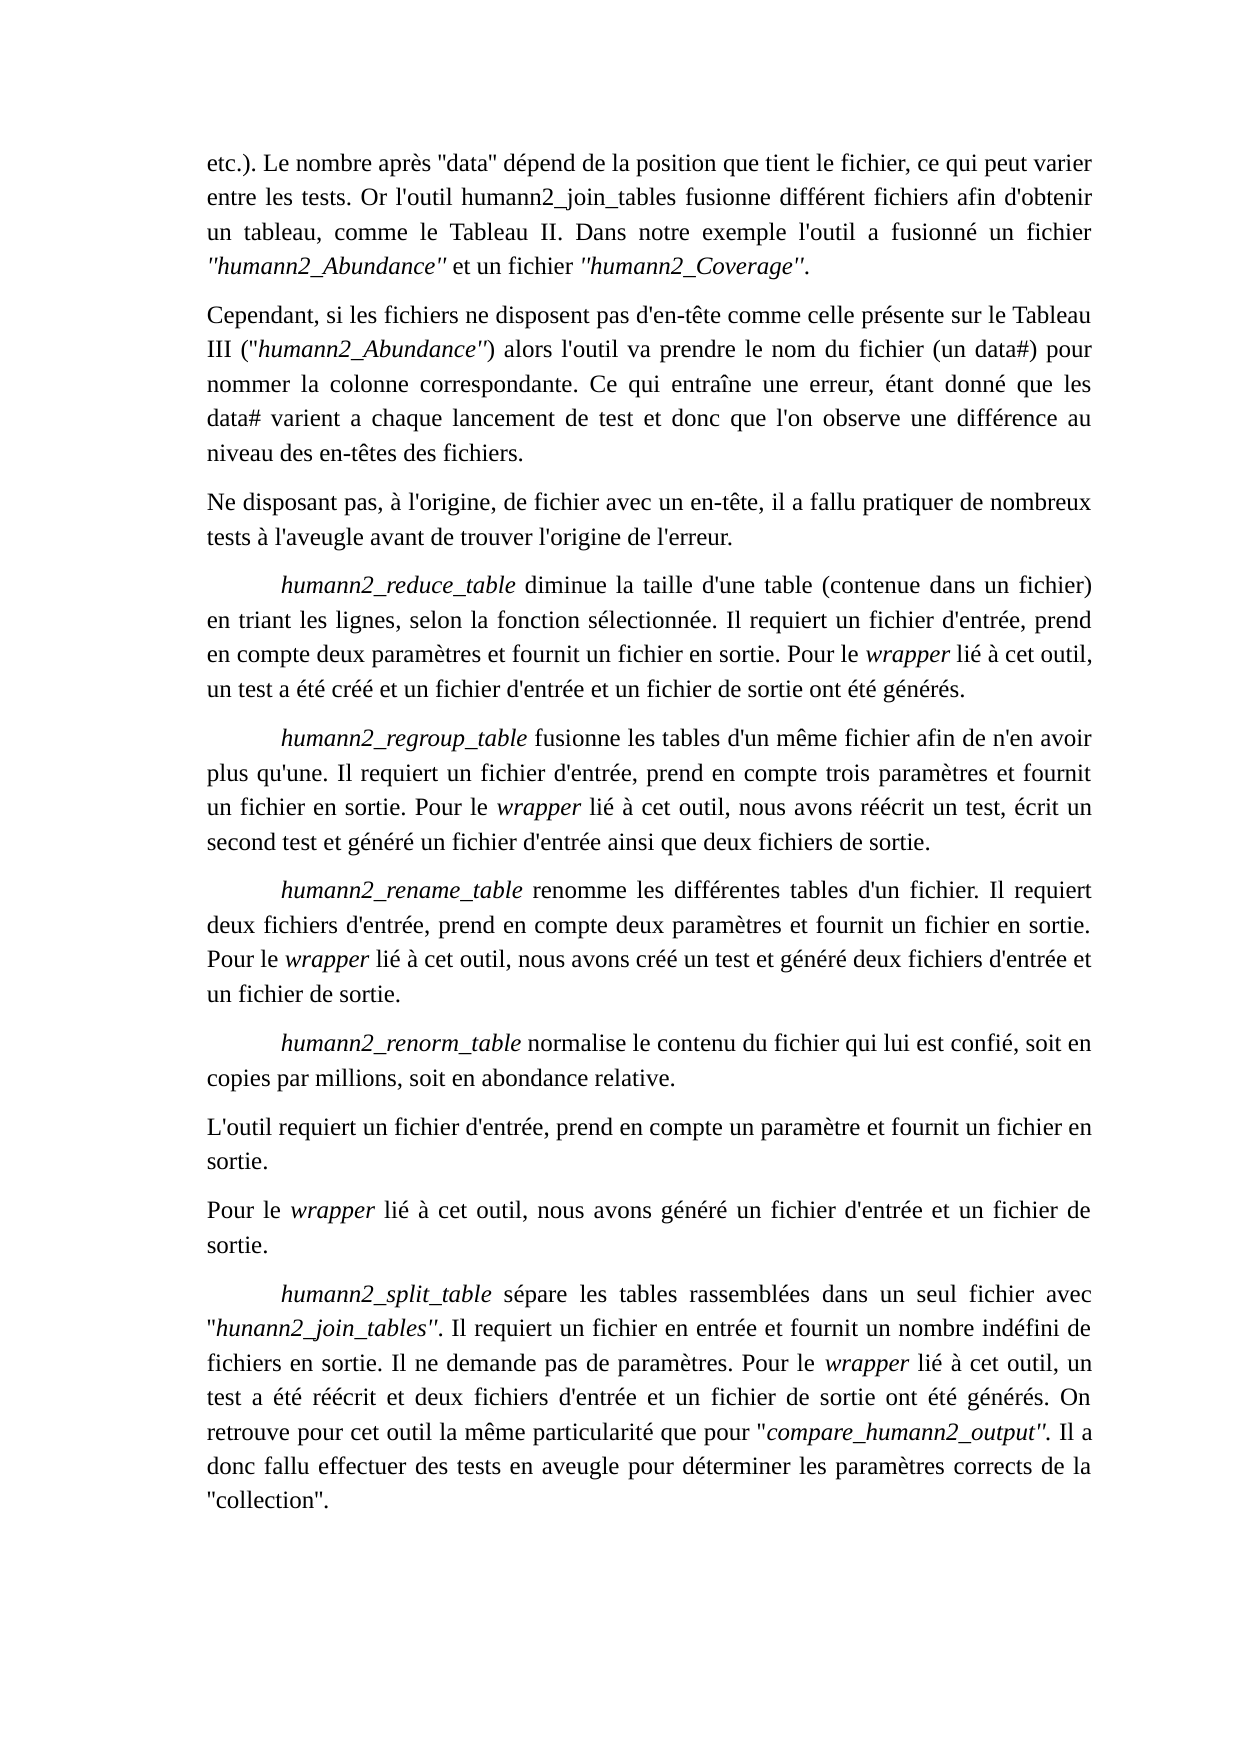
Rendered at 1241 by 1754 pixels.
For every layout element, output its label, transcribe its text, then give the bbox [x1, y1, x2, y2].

text Ne disposant pas, à l'origine, de fichier avec un en-tête, il a fallu pratiquer de nombreux tests à l'aveugle avant de trouver l'origine de l'erreur. [207, 487, 1093, 550]
text Pour le wrapper lié à cet outil, nous avons généré un fichier d'entrée et un fichier de sortie. [207, 1195, 1093, 1258]
text Cependant, si les fichiers ne disposent pas d'en-tête comme celle présente sur le Tableau III (''humann2_Abundance'') alors l'outil va prendre le nom du fichier (un data#) pour nommer la colonne correspondante. Ce qui entraîne une erreur, étant donné que les data# varient a chaque lancement de test et donc que l'on observe une différence au niveau des en-têtes des fichiers. [207, 300, 1093, 467]
text humann2_regroup_table fusionne les tables d'un même fichier afin de n'en avoir plus qu'une. Il requiert un fichier d'entrée, prend en compte trois paramètres et fournit un fichier en sortie. Pour le wrapper lié à cet outil, nous avons réécrit un test, écrit un second test et généré un fichier d'entrée ainsi que deux fichiers de sortie. [207, 723, 1093, 855]
text L'outil requiert un fichier d'entrée, prend en compte un paramètre et fournit un fichier en sortie. [207, 1112, 1093, 1175]
text humann2_reduce_table diminue la taille d'une table (contenue dans un fichier) en triant les lignes, selon la fonction sélectionnée. Il requiert un fichier d'entrée, prend en compte deux paramètres et fournit un fichier en sortie. Pour le wrapper lié à cet outil, un test a été créé et un fichier d'entrée et un fichier de sortie ont été générés. [207, 571, 1093, 703]
text etc.). Le nombre après ''data'' dépend de la position que tient le fichier, ce qui peut varier entre les tests. Or l'outil humann2_join_tables fusionne différent fichiers afin d'obtenir un tableau, comme le Tableau II. Dans notre exemple l'outil a fusionné un fichier ''humann2_Abundance'' et un fichier ''humann2_Coverage''. [207, 148, 1093, 280]
text humann2_split_table sépare les tables rassemblées dans un seul fichier avec ''hunann2_join_tables''. Il requiert un fichier en entrée et fournit un nombre indéfini de fichiers en sortie. Il ne demande pas de paramètres. Pour le wrapper lié à cet outil, un test a été réécrit et deux fichiers d'entrée et un fichier de sortie ont été générés. On retrouve pour cet outil la même particularité que pour ''compare_humann2_output''. Il a donc fallu effectuer des tests en aveugle pour déterminer les paramètres corrects de la ''collection''. [207, 1279, 1093, 1514]
text humann2_rename_table renomme les différentes tables d'un fichier. Il requiert deux fichiers d'entrée, prend en compte deux paramètres et fournit un fichier en sortie. Pour le wrapper lié à cet outil, nous avons créé un test et généré deux fichiers d'entrée et un fichier de sortie. [207, 876, 1093, 1008]
text humann2_renorm_table normalise le contenu du fichier qui lui est confié, soit en copies par millions, soit en abondance relative. [207, 1028, 1093, 1091]
